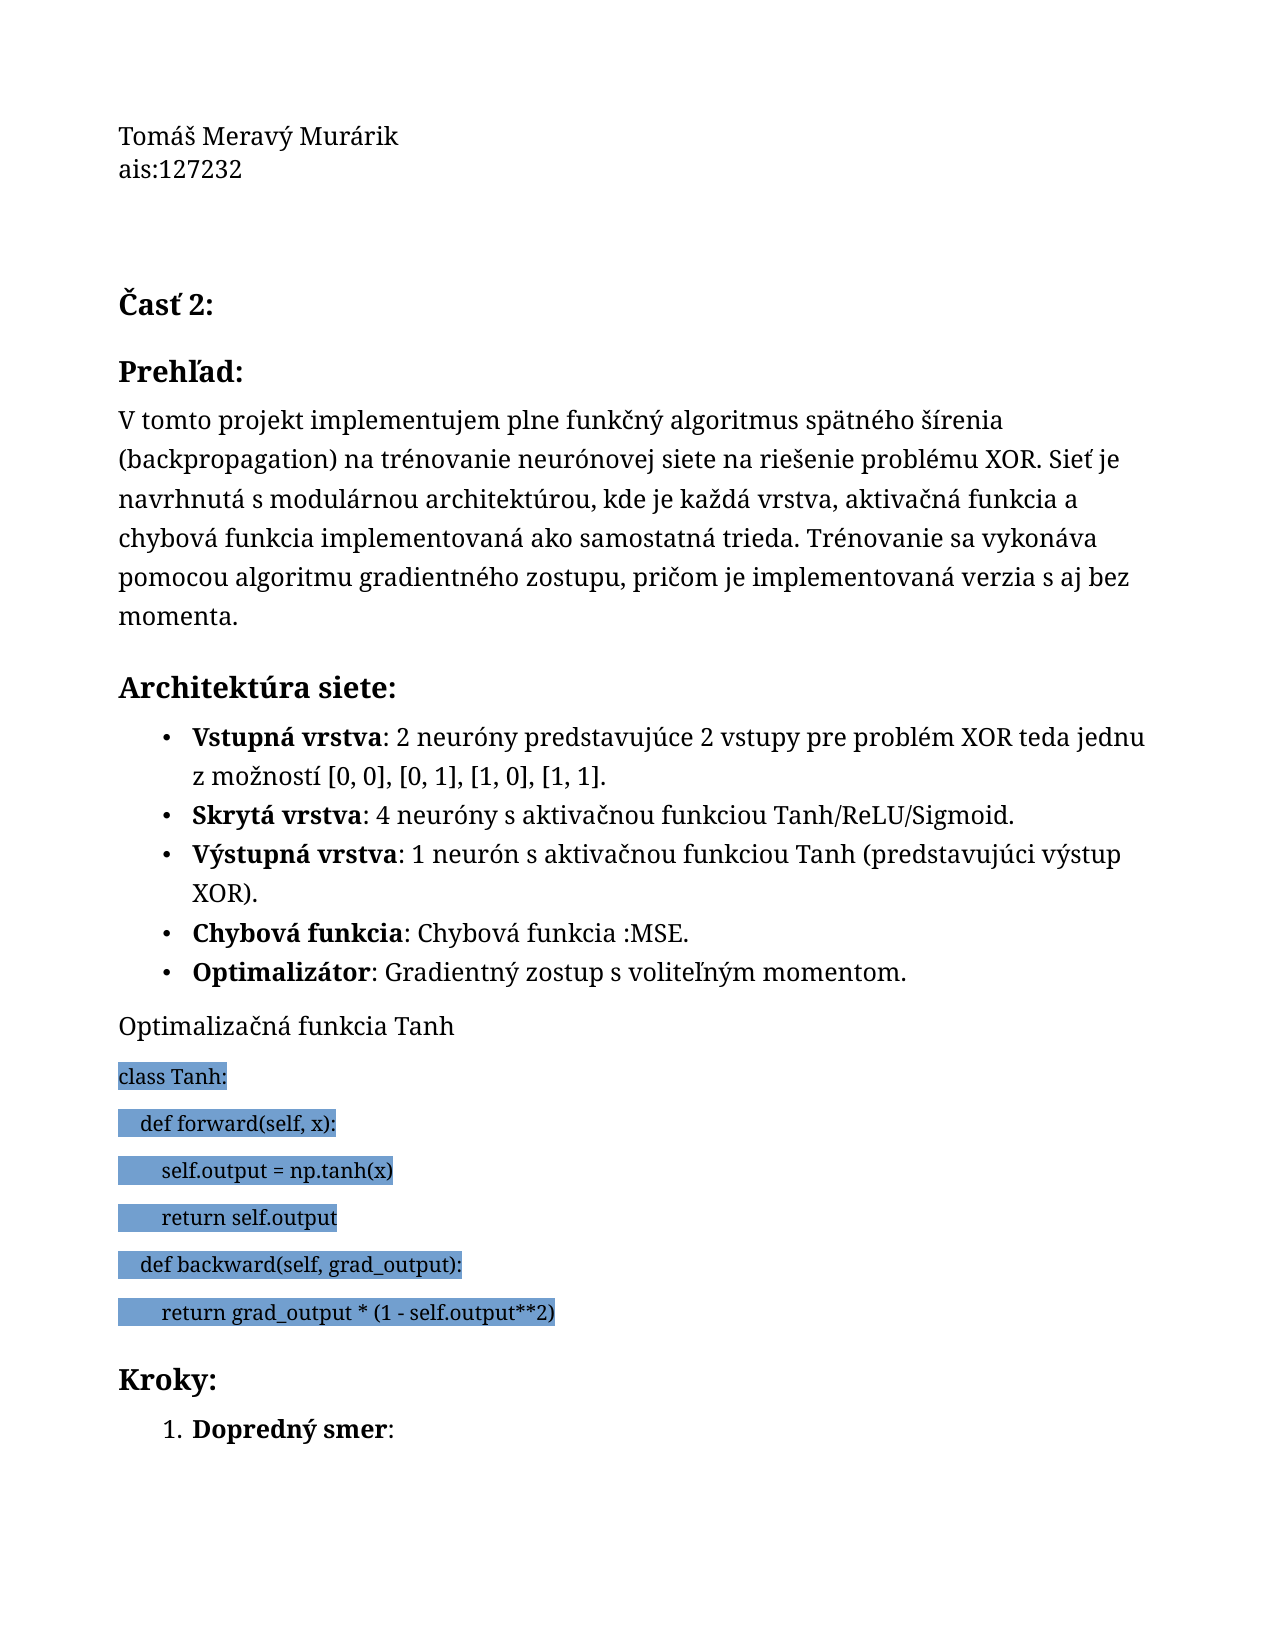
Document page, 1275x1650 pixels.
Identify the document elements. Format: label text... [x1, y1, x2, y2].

list Výstupná vrstva: 1 neurón s aktivačnou funkciou Tanh (predstavujúci výstup XOR). [162, 837, 1157, 910]
text Optimalizačná funkcia Tanh [118, 1008, 1157, 1042]
list Skrytá vrstva: 4 neuróny s aktivačnou funkciou Tanh/ReLU/Sigmoid. [162, 798, 1157, 832]
text class Tanh: [118, 1062, 1157, 1090]
text self.output = np.tanh(x) [118, 1156, 1157, 1185]
text return grad_output * (1 - self.output**2) [118, 1298, 1157, 1326]
text def forward(self, x): [118, 1109, 1157, 1137]
list Optimalizátor: Gradientný zostup s voliteľným momentom. [162, 954, 1157, 988]
text return self.output [118, 1203, 1157, 1232]
list Dopredný smer: [162, 1412, 1157, 1446]
subtitle Kroky: [118, 1359, 1157, 1399]
subtitle Časť 2: [118, 284, 1157, 324]
list Vstupná vrstva: 2 neuróny predstavujúce 2 vstupy pre problém XOR teda jednu z možností [0, 0], [0, 1], [1, 0], [1, 1]. [162, 719, 1157, 793]
subtitle Prehľad: [118, 351, 1157, 391]
list Chybová funkcia: Chybová funkcia :MSE. [162, 915, 1157, 949]
text V tomto projekt implementujem plne funkčný algoritmus spätného šírenia (backpropagation) na trénovanie neurónovej siete na riešenie problému XOR. Sieť je navrhnutá s modulárnou architektúrou, kde je každá vrstva, aktivačná funkcia a chybová funkcia implementovaná ako samostatná trieda. Trénovanie sa vykonáva pomocou algoritmu gradientného zostupu, pričom je implementovaná verzia s aj bez momenta. [118, 403, 1157, 633]
text def backward(self, grad_output): [118, 1251, 1157, 1279]
subtitle Architektúra siete: [118, 667, 1157, 707]
